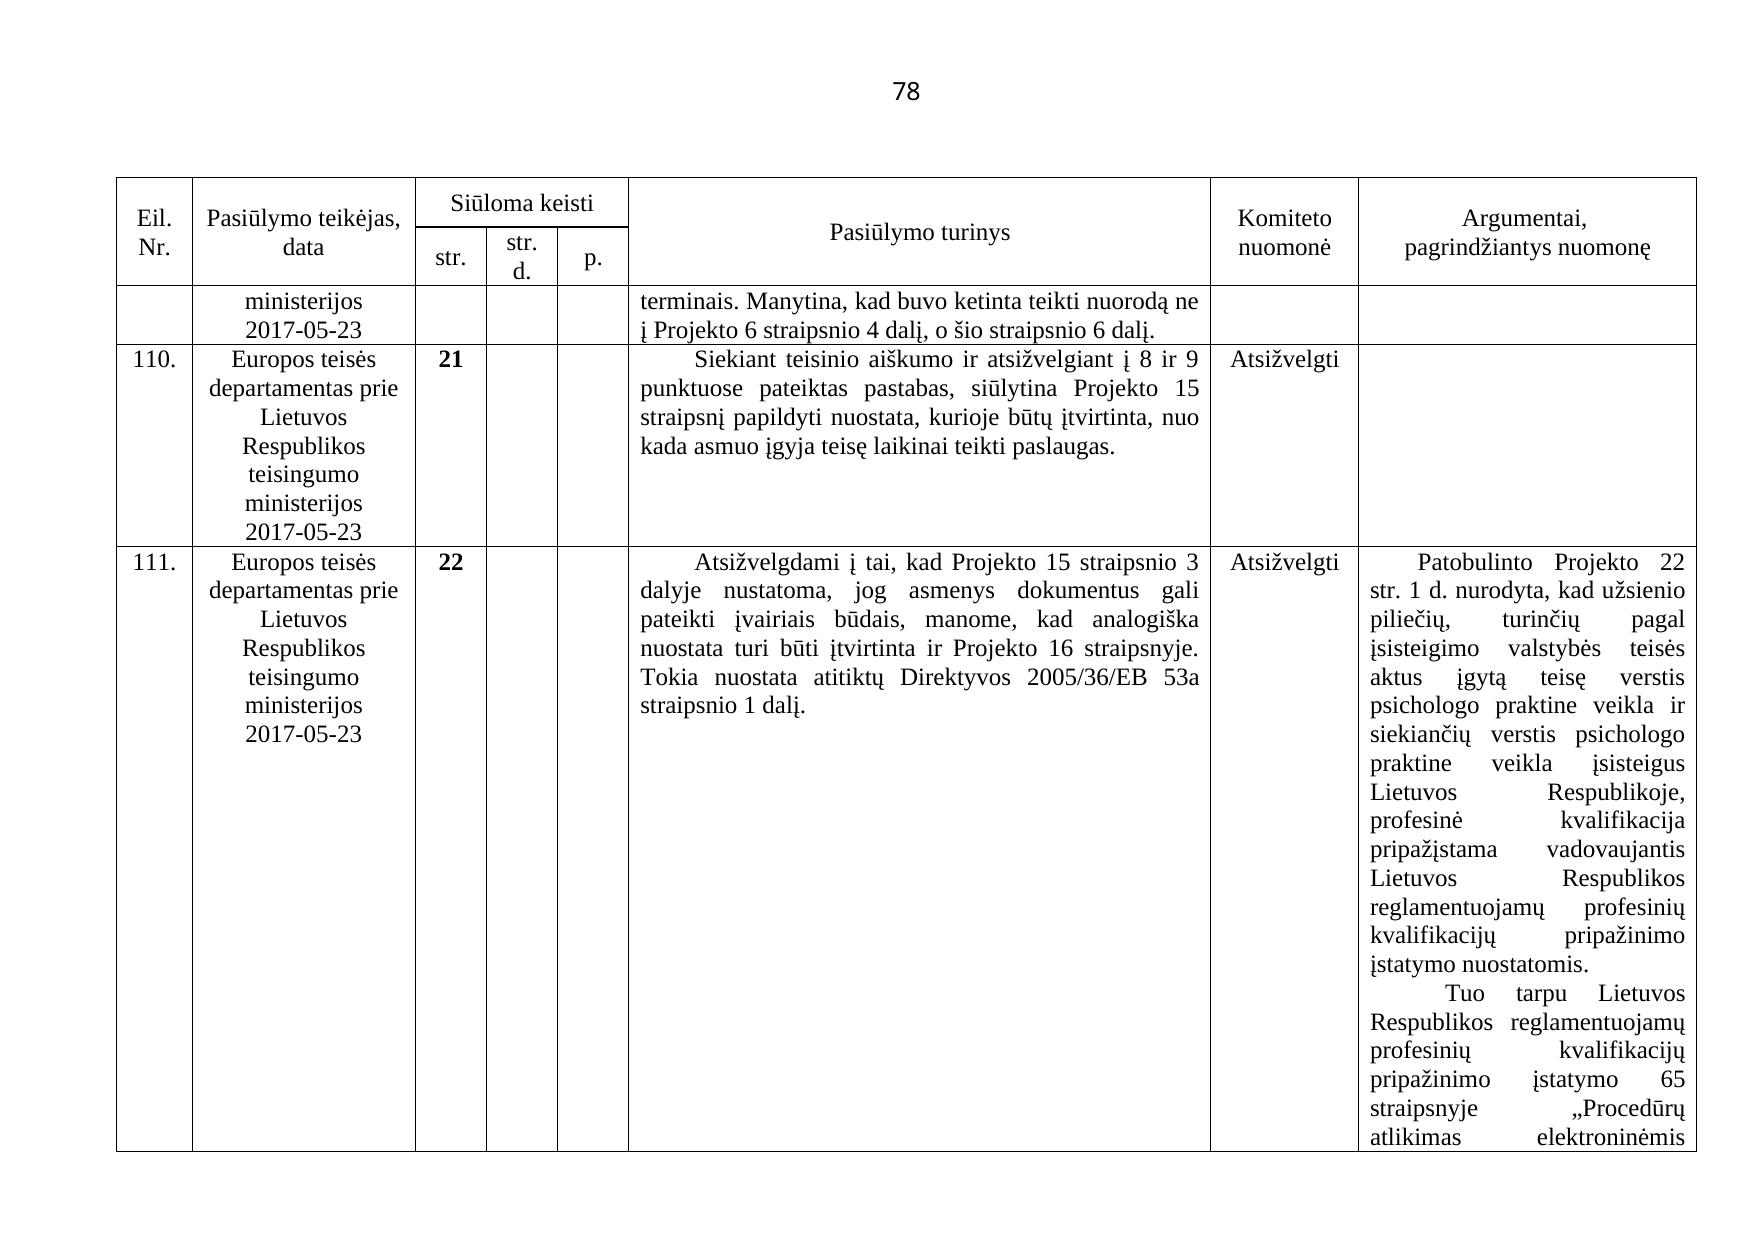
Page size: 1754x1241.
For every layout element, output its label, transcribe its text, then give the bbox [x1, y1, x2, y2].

table_cell ministerijos 2017-05-23 [193, 286, 415, 343]
table_header Komiteto nuomonė [1211, 178, 1358, 285]
table_cell 110. [117, 345, 192, 546]
table_header Argumentai, pagrindžiantys nuomonę [1359, 178, 1696, 285]
table_cell Atsižvelgti [1211, 547, 1358, 1151]
table_cell Patobulinto Projekto 22 str. 1 d. nurodyta, kad užsienio piliečių, turinčių pagal įsisteigimo valstybės teisės aktus įgytą teisę verstis psichologo praktine veikla ir siekiančių verstis psichologo praktine veikla įsisteigus Lietuvos Respublikoje, profesinė kvalifikacija pripažįstama vadovaujantis Lietuvos Respublikos reglamentuojamų profesinių kvalifikacijų pripažinimo įstatymo nuostatomis. Tuo tarpu Lietuvos Respublikos reglamentuojamų profesinių kvalifikacijų pripažinimo įstatymo 65 straipsnyje „Procedūrų atlikimas elektroninėmis [1359, 547, 1696, 1151]
table_cell p. [558, 228, 628, 285]
table_header Siūloma keisti [416, 178, 628, 226]
table_cell [1359, 345, 1696, 546]
table_cell [1359, 286, 1696, 343]
table_header Pasiūlymo teikėjas, data [193, 178, 415, 285]
table_cell [558, 547, 628, 1151]
table_cell str. [416, 228, 486, 285]
table_cell [487, 286, 557, 343]
table_cell str. d. [487, 228, 557, 285]
table_cell Siekiant teisinio aiškumo ir atsižvelgiant į 8 ir 9 punktuose pateiktas pastabas, siūlytina Projekto 15 straipsnį papildyti nuostata, kurioje būtų įtvirtinta, nuo kada asmuo įgyja teisę laikinai teikti paslaugas. [629, 345, 1210, 546]
table_cell Europos teisės departamentas prie Lietuvos Respublikos teisingumo ministerijos 2017-05-23 [193, 345, 415, 546]
table_cell [487, 345, 557, 546]
table_cell [416, 286, 486, 343]
table_header Eil. Nr. [117, 178, 192, 285]
table_cell 22 [416, 547, 486, 1151]
table_cell [1211, 286, 1358, 343]
table_cell Europos teisės departamentas prie Lietuvos Respublikos teisingumo ministerijos 2017-05-23 [193, 547, 415, 1151]
table_cell [558, 345, 628, 546]
table_cell terminais. Manytina, kad buvo ketinta teikti nuorodą ne į Projekto 6 straipsnio 4 dalį, o šio straipsnio 6 dalį. [629, 286, 1210, 343]
table_cell 111. [117, 547, 192, 1151]
table_cell Atsižvelgti [1211, 345, 1358, 546]
table_cell 21 [416, 345, 486, 546]
table_cell [117, 286, 192, 343]
table_cell [487, 547, 557, 1151]
table_cell [558, 286, 628, 343]
table_header Pasiūlymo turinys [629, 178, 1210, 285]
table_cell Atsižvelgdami į tai, kad Projekto 15 straipsnio 3 dalyje nustatoma, jog asmenys dokumentus gali pateikti įvairiais būdais, manome, kad analogiška nuostata turi būti įtvirtinta ir Projekto 16 straipsnyje. Tokia nuostata atitiktų Direktyvos 2005/36/EB 53a straipsnio 1 dalį. [629, 547, 1210, 1151]
